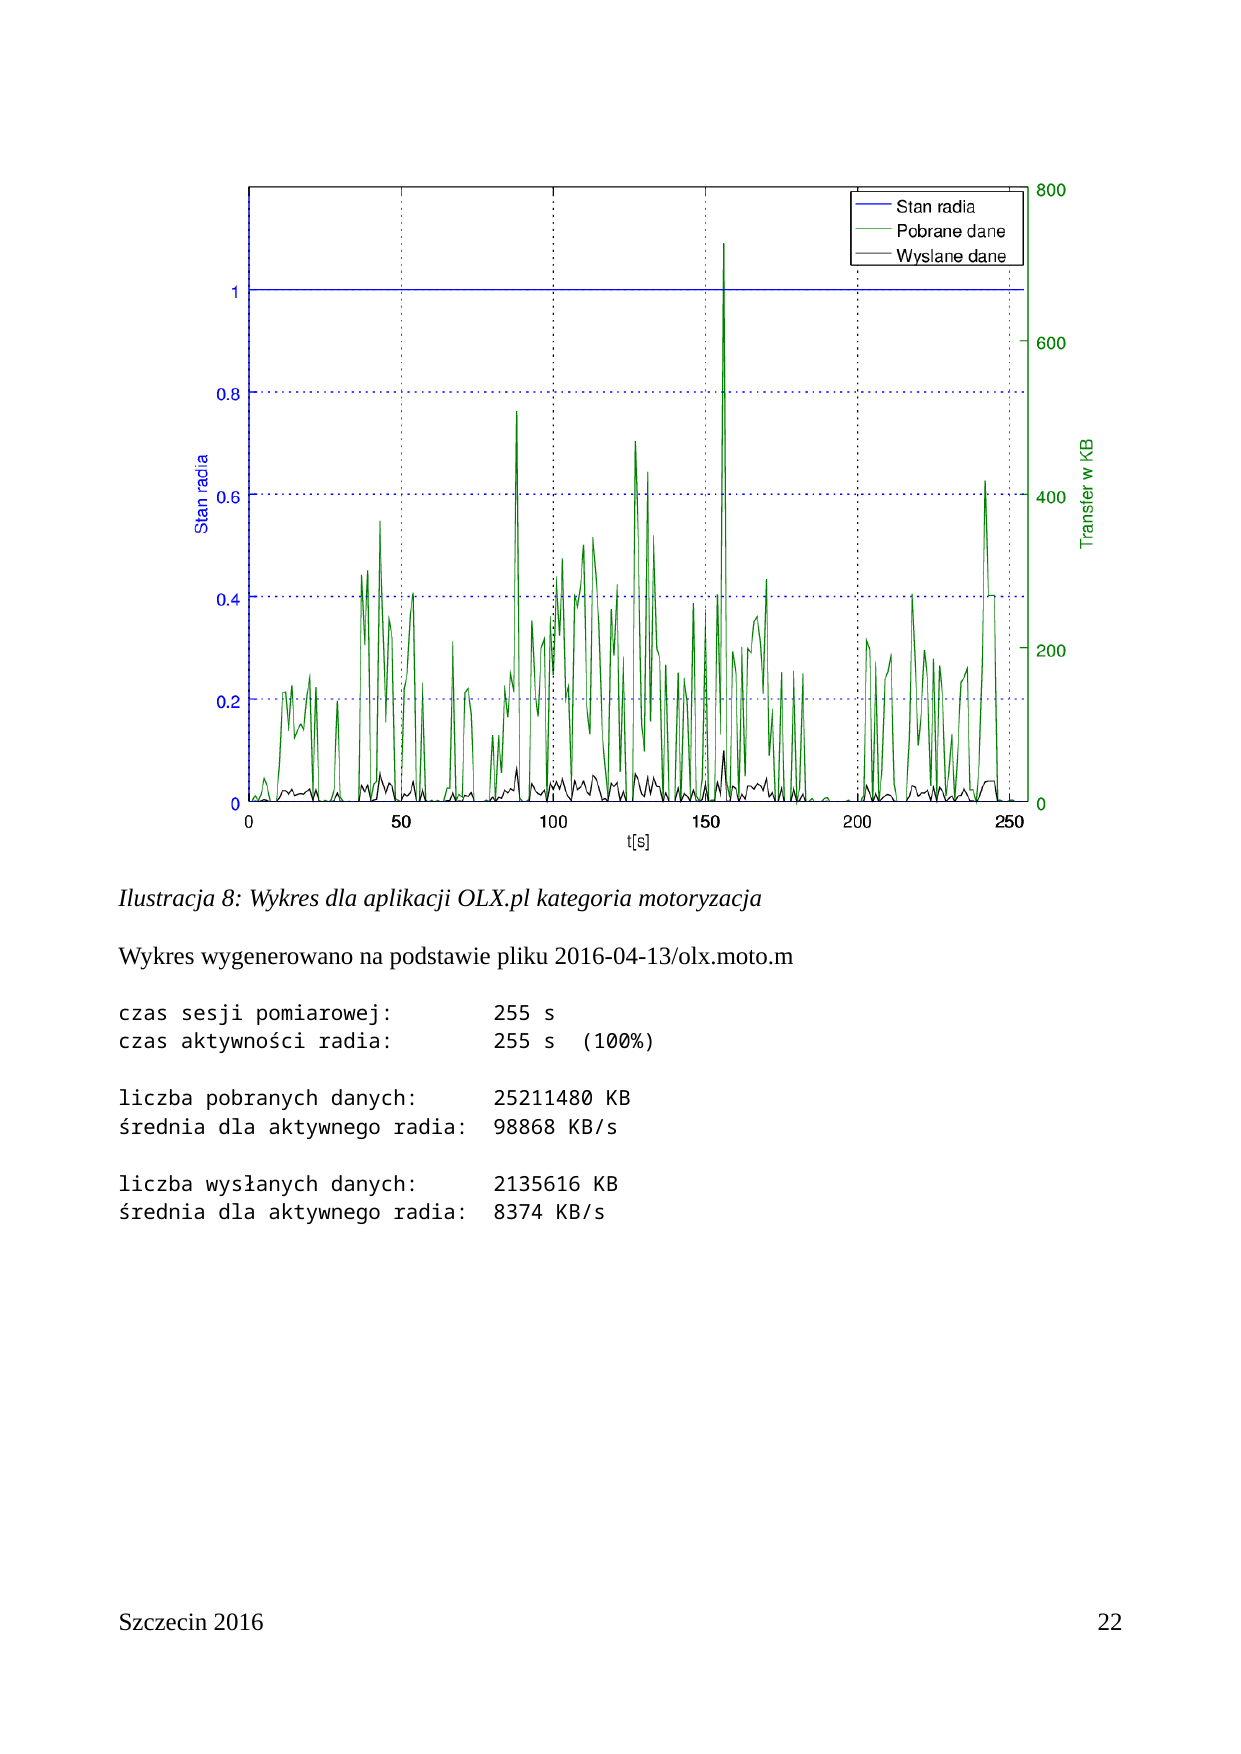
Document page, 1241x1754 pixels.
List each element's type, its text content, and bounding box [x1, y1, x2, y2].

text Ilustracja 8: Wykres dla aplikacji OLX.pl kategoria motoryzacja [118, 884, 1122, 912]
text [118, 118, 1122, 130]
picture [118, 130, 1123, 884]
text Wykres wygenerowano na podstawie pliku 2016-04-13/olx.moto.m czas sesji pomiarowej: 255 s czas aktywności radia: 255 s (100%) liczba pobranych danych: 25211480 KB średnia dla aktywnego radia: 98868 KB/s liczba wysłanych danych: 2135616 KB średnia dla aktywnego radia: 8374 KB/s [118, 912, 1122, 1226]
